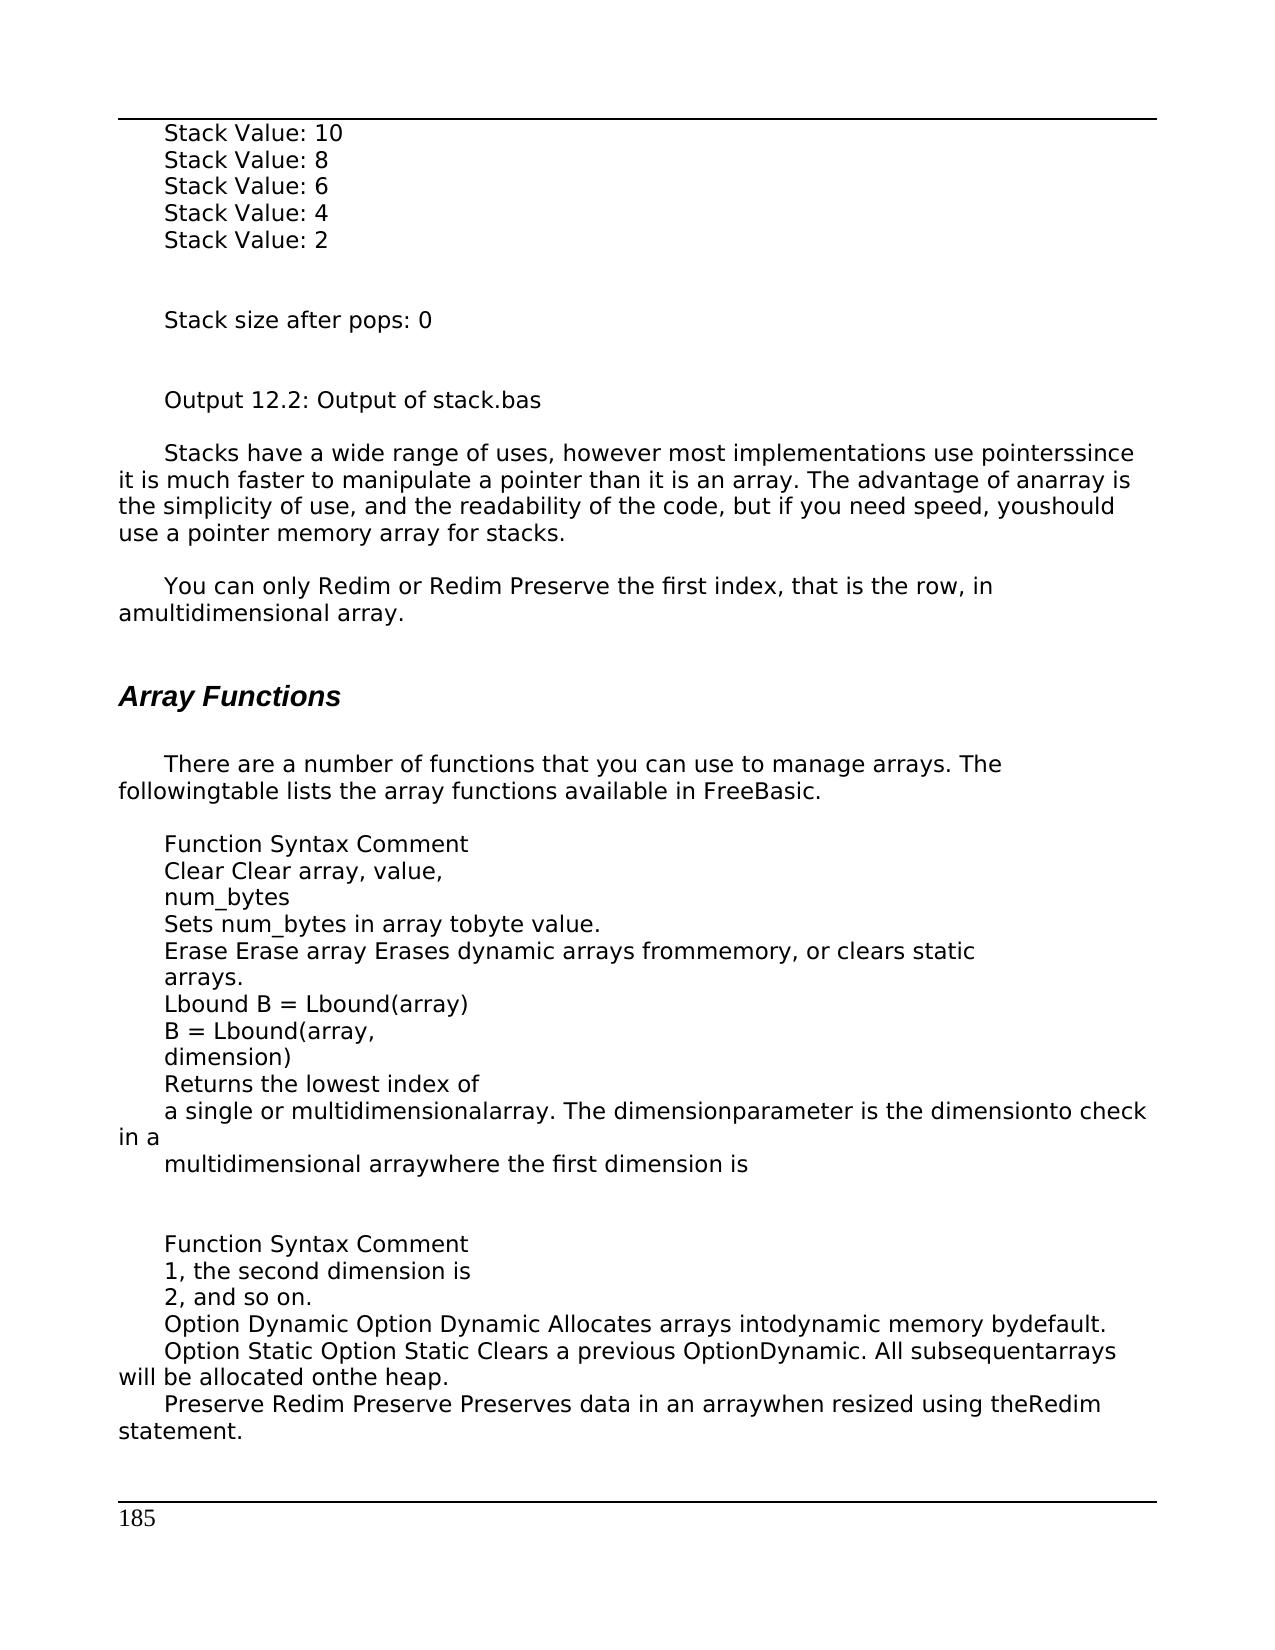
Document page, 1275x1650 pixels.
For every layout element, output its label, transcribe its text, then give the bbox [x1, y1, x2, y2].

text Sets num_bytes in array tobyte value. [118, 911, 1157, 938]
text arrays. [118, 964, 1157, 991]
text Function Syntax Comment [118, 1231, 1157, 1258]
text Preserve Redim Preserve Preserves data in an arraywhen resized using theRedim statement. [118, 1391, 1157, 1444]
text B = Lbound(array, [118, 1018, 1157, 1044]
text You can only Redim or Redim Preserve the first index, that is the row, in amultidimensional array. [118, 573, 1157, 627]
text 1, the second dimension is [118, 1258, 1157, 1284]
text Stack Value: 6 [118, 173, 1157, 200]
text Function Syntax Comment [118, 831, 1157, 858]
text num_bytes [118, 884, 1157, 911]
text Stack size after pops: 0 [118, 307, 1157, 333]
text multidimensional arraywhere the first dimension is [118, 1151, 1157, 1178]
text a single or multidimensionalarray. The dimensionparameter is the dimensionto check in a [118, 1098, 1157, 1151]
subtitle Array Functions [118, 678, 1157, 712]
text Returns the lowest index of [118, 1071, 1157, 1098]
text Lbound B = Lbound(array) [118, 991, 1157, 1018]
text dimension) [118, 1044, 1157, 1071]
text Option Dynamic Option Dynamic Allocates arrays intodynamic memory bydefault. [118, 1311, 1157, 1338]
text Stacks have a wide range of uses, however most implementations use pointerssince it is much faster to manipulate a pointer than it is an array. The advantage of anarray is the simplicity of use, and the readability of the code, but if you need speed, youshould use a pointer memory array for stacks. [118, 440, 1157, 547]
text 2, and so on. [118, 1284, 1157, 1311]
text Stack Value: 8 [118, 147, 1157, 173]
text Stack Value: 10 [118, 120, 1157, 147]
text Clear Clear array, value, [118, 858, 1157, 884]
text There are a number of functions that you can use to manage arrays. The followingtable lists the array functions available in FreeBasic. [118, 751, 1157, 804]
text Stack Value: 2 [118, 227, 1157, 253]
text Erase Erase array Erases dynamic arrays frommemory, or clears static [118, 938, 1157, 964]
text Output 12.2: Output of stack.bas [118, 387, 1157, 413]
text Option Static Option Static Clears a previous OptionDynamic. All subsequentarrays will be allocated onthe heap. [118, 1338, 1157, 1391]
text Stack Value: 4 [118, 200, 1157, 227]
